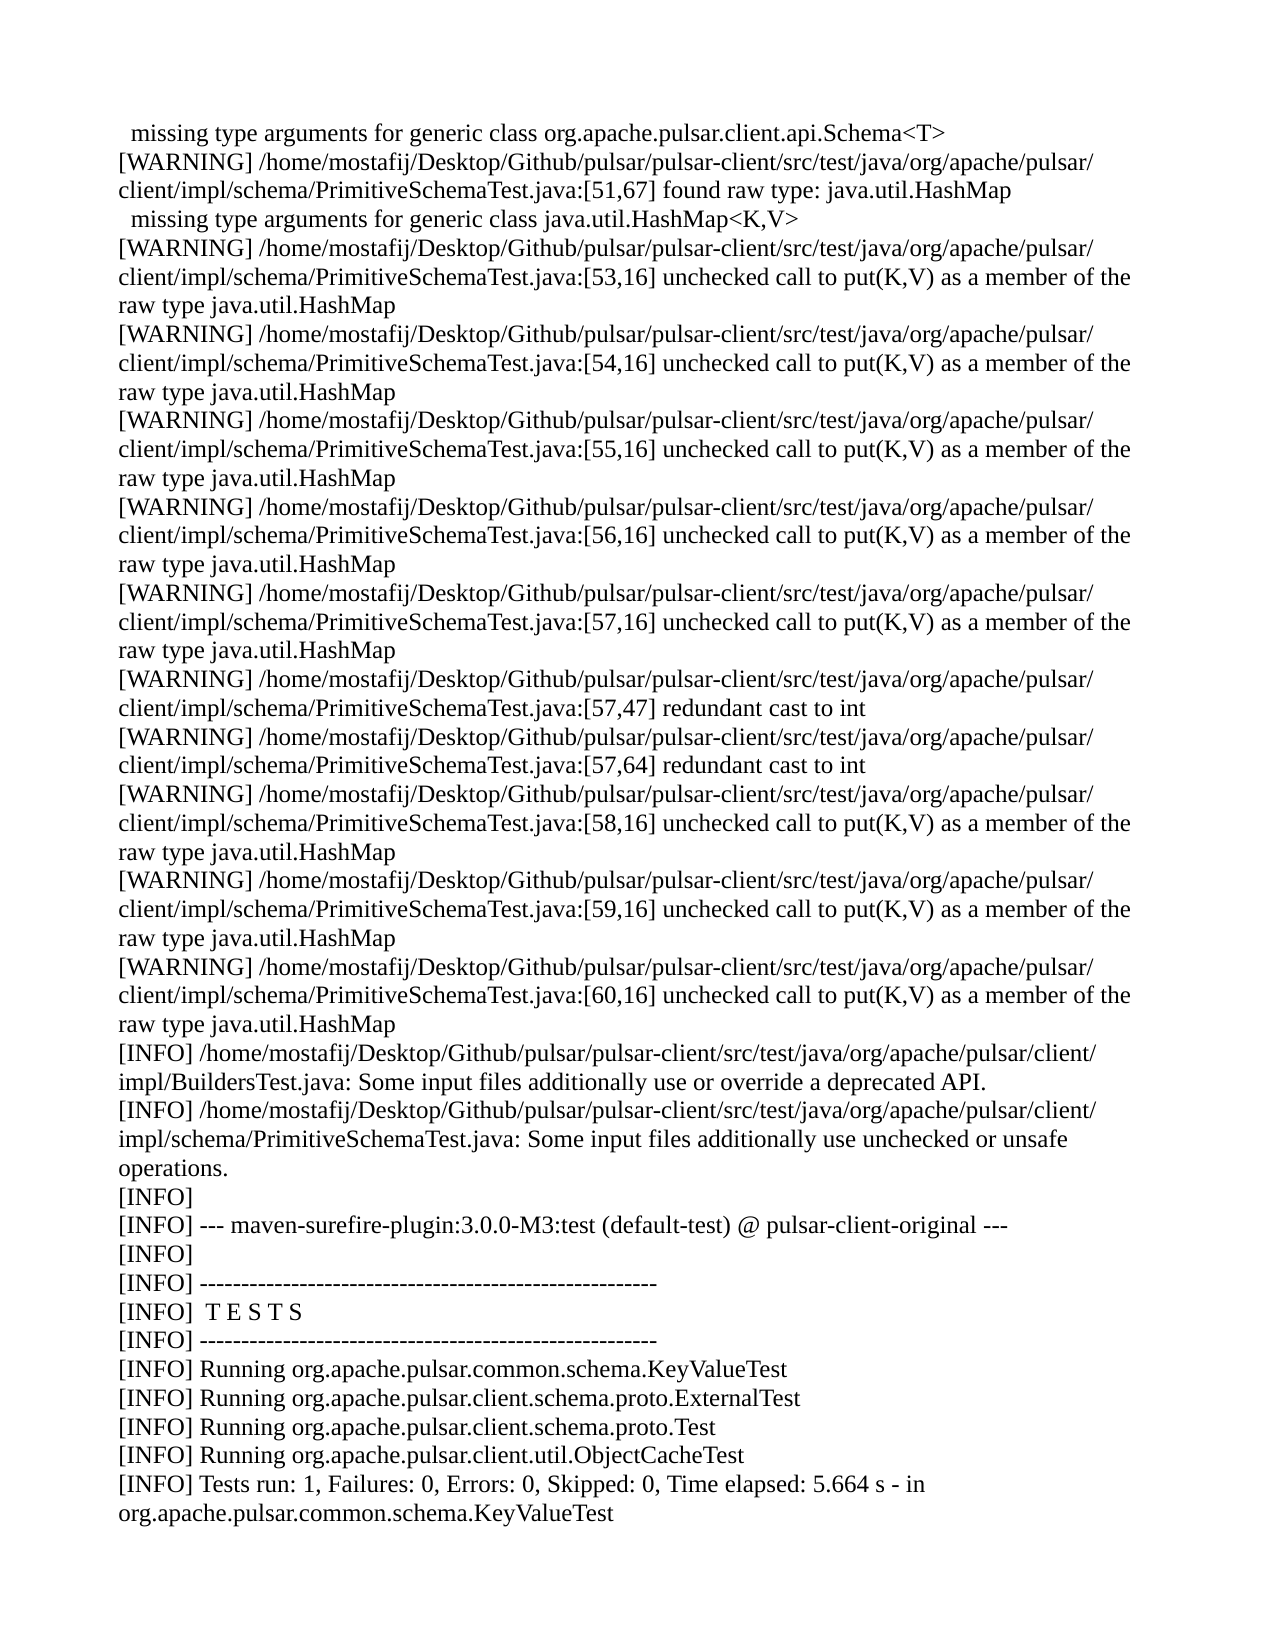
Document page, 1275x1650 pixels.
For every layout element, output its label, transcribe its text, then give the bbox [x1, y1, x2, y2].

text [INFO] /home/mostafij/Desktop/Github/pulsar/pulsar-client/src/test/java/org/apache/pulsar/client/impl/schema/PrimitiveSchemaTest.java: Some input files additionally use unchecked or unsafe operations. [118, 1096, 1157, 1182]
text [WARNING] /home/mostafij/Desktop/Github/pulsar/pulsar-client/src/test/java/org/apache/pulsar/client/impl/schema/PrimitiveSchemaTest.java:[57,16] unchecked call to put(K,V) as a member of the raw type java.util.HashMap [118, 578, 1157, 664]
text [WARNING] /home/mostafij/Desktop/Github/pulsar/pulsar-client/src/test/java/org/apache/pulsar/client/impl/schema/PrimitiveSchemaTest.java:[58,16] unchecked call to put(K,V) as a member of the raw type java.util.HashMap [118, 779, 1157, 866]
text [WARNING] /home/mostafij/Desktop/Github/pulsar/pulsar-client/src/test/java/org/apache/pulsar/client/impl/schema/PrimitiveSchemaTest.java:[57,64] redundant cast to int [118, 722, 1157, 779]
text [WARNING] /home/mostafij/Desktop/Github/pulsar/pulsar-client/src/test/java/org/apache/pulsar/client/impl/schema/PrimitiveSchemaTest.java:[54,16] unchecked call to put(K,V) as a member of the raw type java.util.HashMap [118, 319, 1157, 406]
text [WARNING] /home/mostafij/Desktop/Github/pulsar/pulsar-client/src/test/java/org/apache/pulsar/client/impl/schema/PrimitiveSchemaTest.java:[51,67] found raw type: java.util.HashMap [118, 147, 1157, 204]
text [WARNING] /home/mostafij/Desktop/Github/pulsar/pulsar-client/src/test/java/org/apache/pulsar/client/impl/schema/PrimitiveSchemaTest.java:[60,16] unchecked call to put(K,V) as a member of the raw type java.util.HashMap [118, 952, 1157, 1038]
text [WARNING] /home/mostafij/Desktop/Github/pulsar/pulsar-client/src/test/java/org/apache/pulsar/client/impl/schema/PrimitiveSchemaTest.java:[53,16] unchecked call to put(K,V) as a member of the raw type java.util.HashMap [118, 233, 1157, 319]
text [WARNING] /home/mostafij/Desktop/Github/pulsar/pulsar-client/src/test/java/org/apache/pulsar/client/impl/schema/PrimitiveSchemaTest.java:[56,16] unchecked call to put(K,V) as a member of the raw type java.util.HashMap [118, 492, 1157, 578]
text [INFO] /home/mostafij/Desktop/Github/pulsar/pulsar-client/src/test/java/org/apache/pulsar/client/impl/BuildersTest.java: Some input files additionally use or override a deprecated API. [118, 1038, 1157, 1096]
text [INFO] T E S T S [118, 1297, 1157, 1326]
text missing type arguments for generic class java.util.HashMap<K,V> [118, 204, 1157, 233]
text [WARNING] /home/mostafij/Desktop/Github/pulsar/pulsar-client/src/test/java/org/apache/pulsar/client/impl/schema/PrimitiveSchemaTest.java:[55,16] unchecked call to put(K,V) as a member of the raw type java.util.HashMap [118, 406, 1157, 492]
text [INFO] [118, 1182, 1157, 1211]
text [WARNING] /home/mostafij/Desktop/Github/pulsar/pulsar-client/src/test/java/org/apache/pulsar/client/impl/schema/PrimitiveSchemaTest.java:[59,16] unchecked call to put(K,V) as a member of the raw type java.util.HashMap [118, 866, 1157, 952]
text [INFO] Running org.apache.pulsar.client.util.ObjectCacheTest [118, 1441, 1157, 1469]
text [WARNING] /home/mostafij/Desktop/Github/pulsar/pulsar-client/src/test/java/org/apache/pulsar/client/impl/schema/PrimitiveSchemaTest.java:[57,47] redundant cast to int [118, 664, 1157, 722]
text missing type arguments for generic class org.apache.pulsar.client.api.Schema<T> [118, 118, 1157, 147]
text [INFO] Running org.apache.pulsar.client.schema.proto.ExternalTest [118, 1383, 1157, 1412]
text [INFO] Tests run: 1, Failures: 0, Errors: 0, Skipped: 0, Time elapsed: 5.664 s - in org.apache.pulsar.common.schema.KeyValueTest [118, 1469, 1157, 1527]
text [INFO] ------------------------------------------------------- [118, 1326, 1157, 1354]
text [INFO] Running org.apache.pulsar.client.schema.proto.Test [118, 1412, 1157, 1441]
text [INFO] [118, 1239, 1157, 1268]
text [INFO] Running org.apache.pulsar.common.schema.KeyValueTest [118, 1354, 1157, 1383]
text [INFO] ------------------------------------------------------- [118, 1268, 1157, 1297]
text [INFO] --- maven-surefire-plugin:3.0.0-M3:test (default-test) @ pulsar-client-original --- [118, 1211, 1157, 1239]
